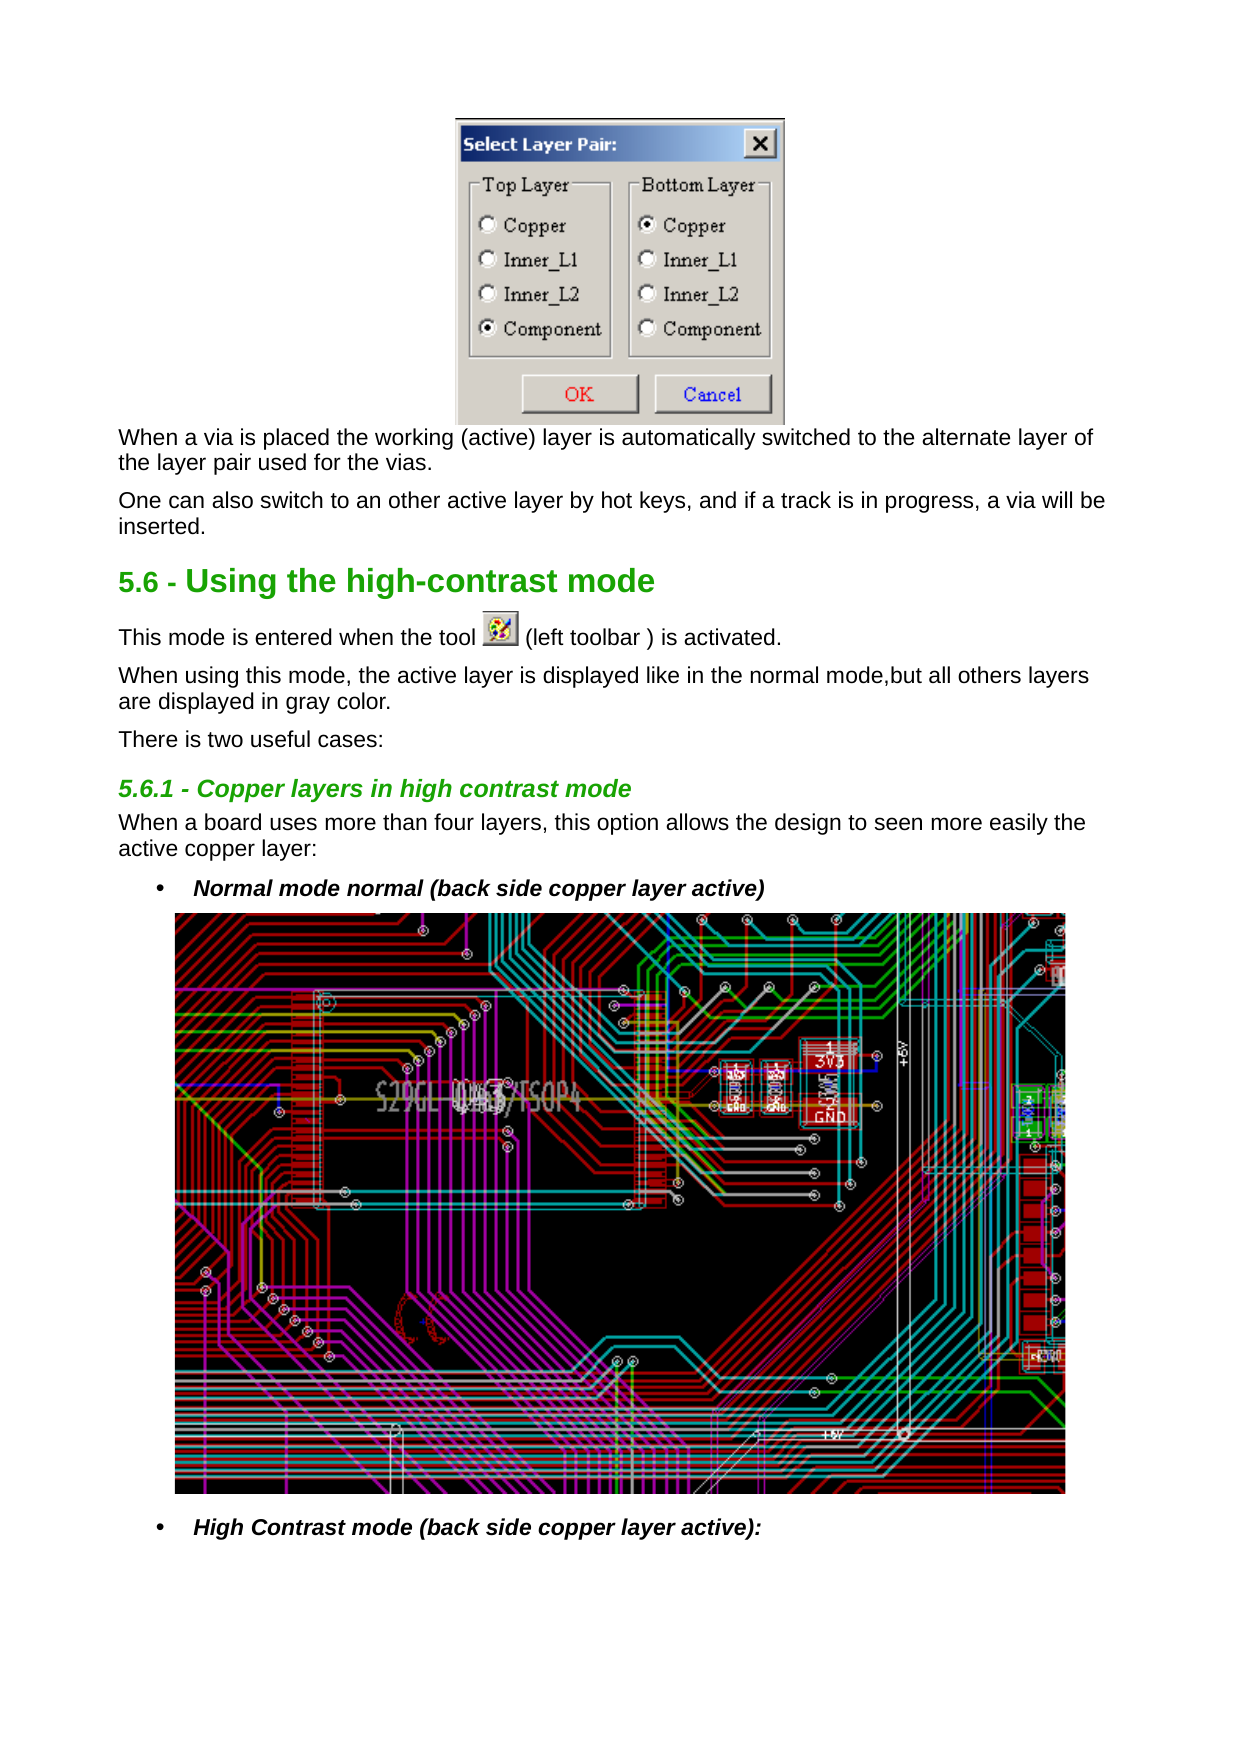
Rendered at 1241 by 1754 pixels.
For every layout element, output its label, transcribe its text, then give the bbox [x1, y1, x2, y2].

subtitle Copper layers in high contrast mode [118, 775, 1122, 803]
text When using this mode, the active layer is displayed like in the normal mode,but all others layers are displayed in gray color. [118, 663, 1122, 714]
text This mode is entered when the tool (left toolbar ) is activated. [118, 612, 1122, 651]
text One can also switch to an other active layer by hot keys, and if a track is in progress, a via will be inserted. [118, 488, 1122, 539]
list Normal mode normal (back side copper layer active) [156, 873, 1122, 901]
picture [482, 611, 519, 646]
picture [174, 913, 1066, 1494]
picture [455, 118, 785, 425]
text When a board uses more than four layers, this option allows the design to seen more easily the active copper layer: [118, 810, 1122, 861]
subtitle Using the high-contrast mode [118, 562, 1122, 599]
list High Contrast mode (back side copper layer active): [156, 1512, 1122, 1540]
text When a via is placed the working (active) layer is automatically switched to the alternate layer of the layer pair used for the vias. [118, 424, 1122, 476]
text There is two useful cases: [118, 727, 1122, 752]
